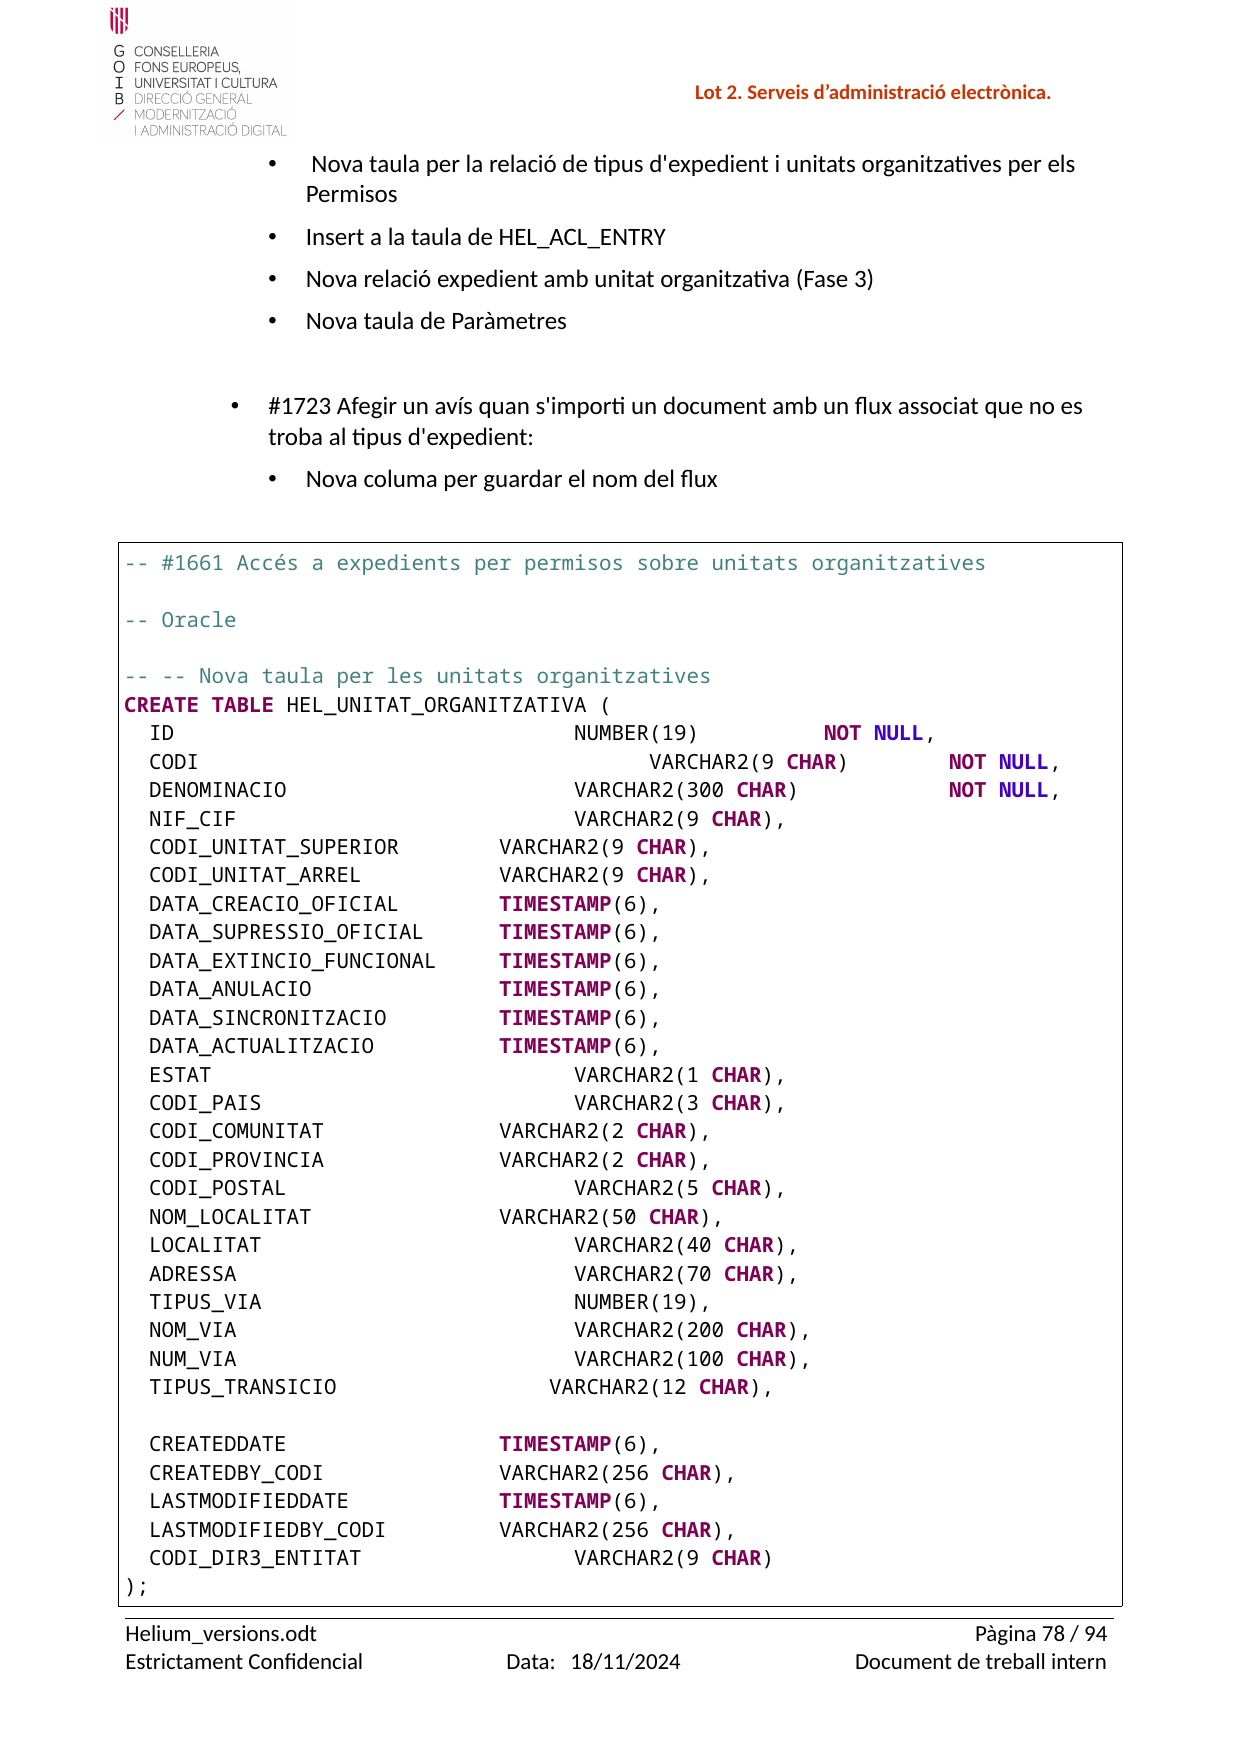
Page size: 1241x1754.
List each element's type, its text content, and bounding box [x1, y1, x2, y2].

table_header -- #1661 Accés a expedients per permisos sobre unitats organitzatives -- Oracle -- -- Nova taula per les unitats organitzatives CREATE TABLE HEL_UNITAT_ORGANITZATIVA ( ID NUMBER(19) NOT NULL, CODI VARCHAR2(9 CHAR) NOT NULL, DENOMINACIO VARCHAR2(300 CHAR) NOT NULL, NIF_CIF VARCHAR2(9 CHAR), CODI_UNITAT_SUPERIOR VARCHAR2(9 CHAR), CODI_UNITAT_ARREL VARCHAR2(9 CHAR), DATA_CREACIO_OFICIAL TIMESTAMP(6), DATA_SUPRESSIO_OFICIAL TIMESTAMP(6), DATA_EXTINCIO_FUNCIONAL TIMESTAMP(6), DATA_ANULACIO TIMESTAMP(6), DATA_SINCRONITZACIO TIMESTAMP(6), DATA_ACTUALITZACIO TIMESTAMP(6), ESTAT VARCHAR2(1 CHAR), CODI_PAIS VARCHAR2(3 CHAR), CODI_COMUNITAT VARCHAR2(2 CHAR), CODI_PROVINCIA VARCHAR2(2 CHAR), CODI_POSTAL VARCHAR2(5 CHAR), NOM_LOCALITAT VARCHAR2(50 CHAR), LOCALITAT VARCHAR2(40 CHAR), ADRESSA VARCHAR2(70 CHAR), TIPUS_VIA NUMBER(19), NOM_VIA VARCHAR2(200 CHAR), NUM_VIA VARCHAR2(100 CHAR), TIPUS_TRANSICIO VARCHAR2(12 CHAR), CREATEDDATE TIMESTAMP(6), CREATEDBY_CODI VARCHAR2(256 CHAR), LASTMODIFIEDDATE TIMESTAMP(6), LASTMODIFIEDBY_CODI VARCHAR2(256 CHAR), CODI_DIR3_ENTITAT VARCHAR2(9 CHAR) ); [119, 543, 1122, 1606]
list Insert a la taula de HEL_ACL_ENTRY [268, 221, 1122, 251]
list Nova relació expedient amb unitat organitzativa (Fase 3) [268, 263, 1122, 293]
picture [100, 0, 297, 144]
list Nova taula per la relació de tipus d'expedient i unitats organitzatives per els Permisos [268, 148, 1122, 209]
list #1723 Afegir un avís quan s'importi un document amb un flux associat que no es troba al tipus d'expedient: [231, 390, 1122, 451]
list Nova taula de Paràmetres [268, 305, 1122, 336]
list Nova columa per guardar el nom del flux [268, 463, 1122, 494]
